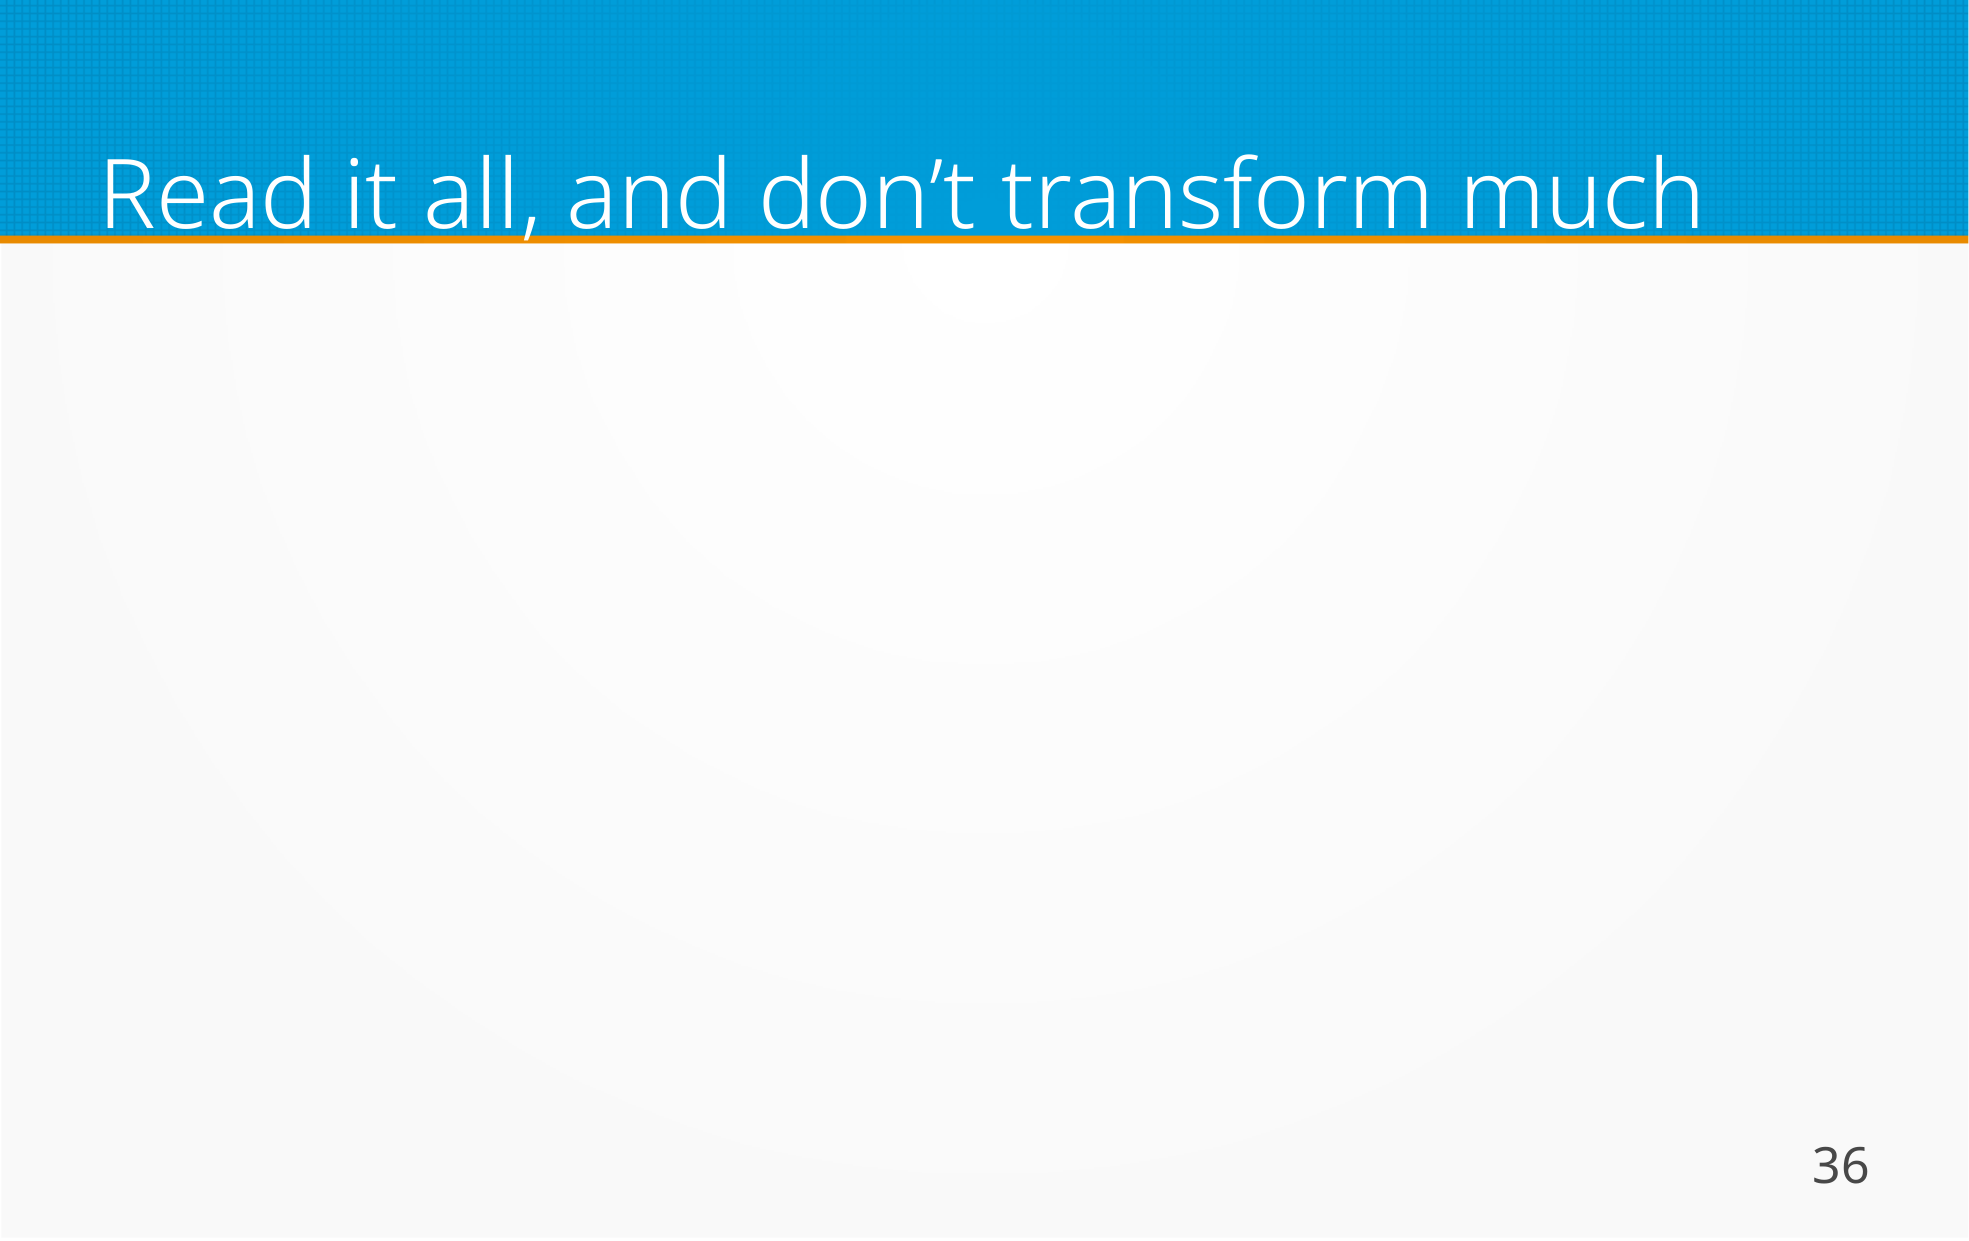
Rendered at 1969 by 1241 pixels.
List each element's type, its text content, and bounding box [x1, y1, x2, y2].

title Read it all, and don’t transform much [98, 49, 1870, 257]
picture [0, 236, 1969, 1241]
